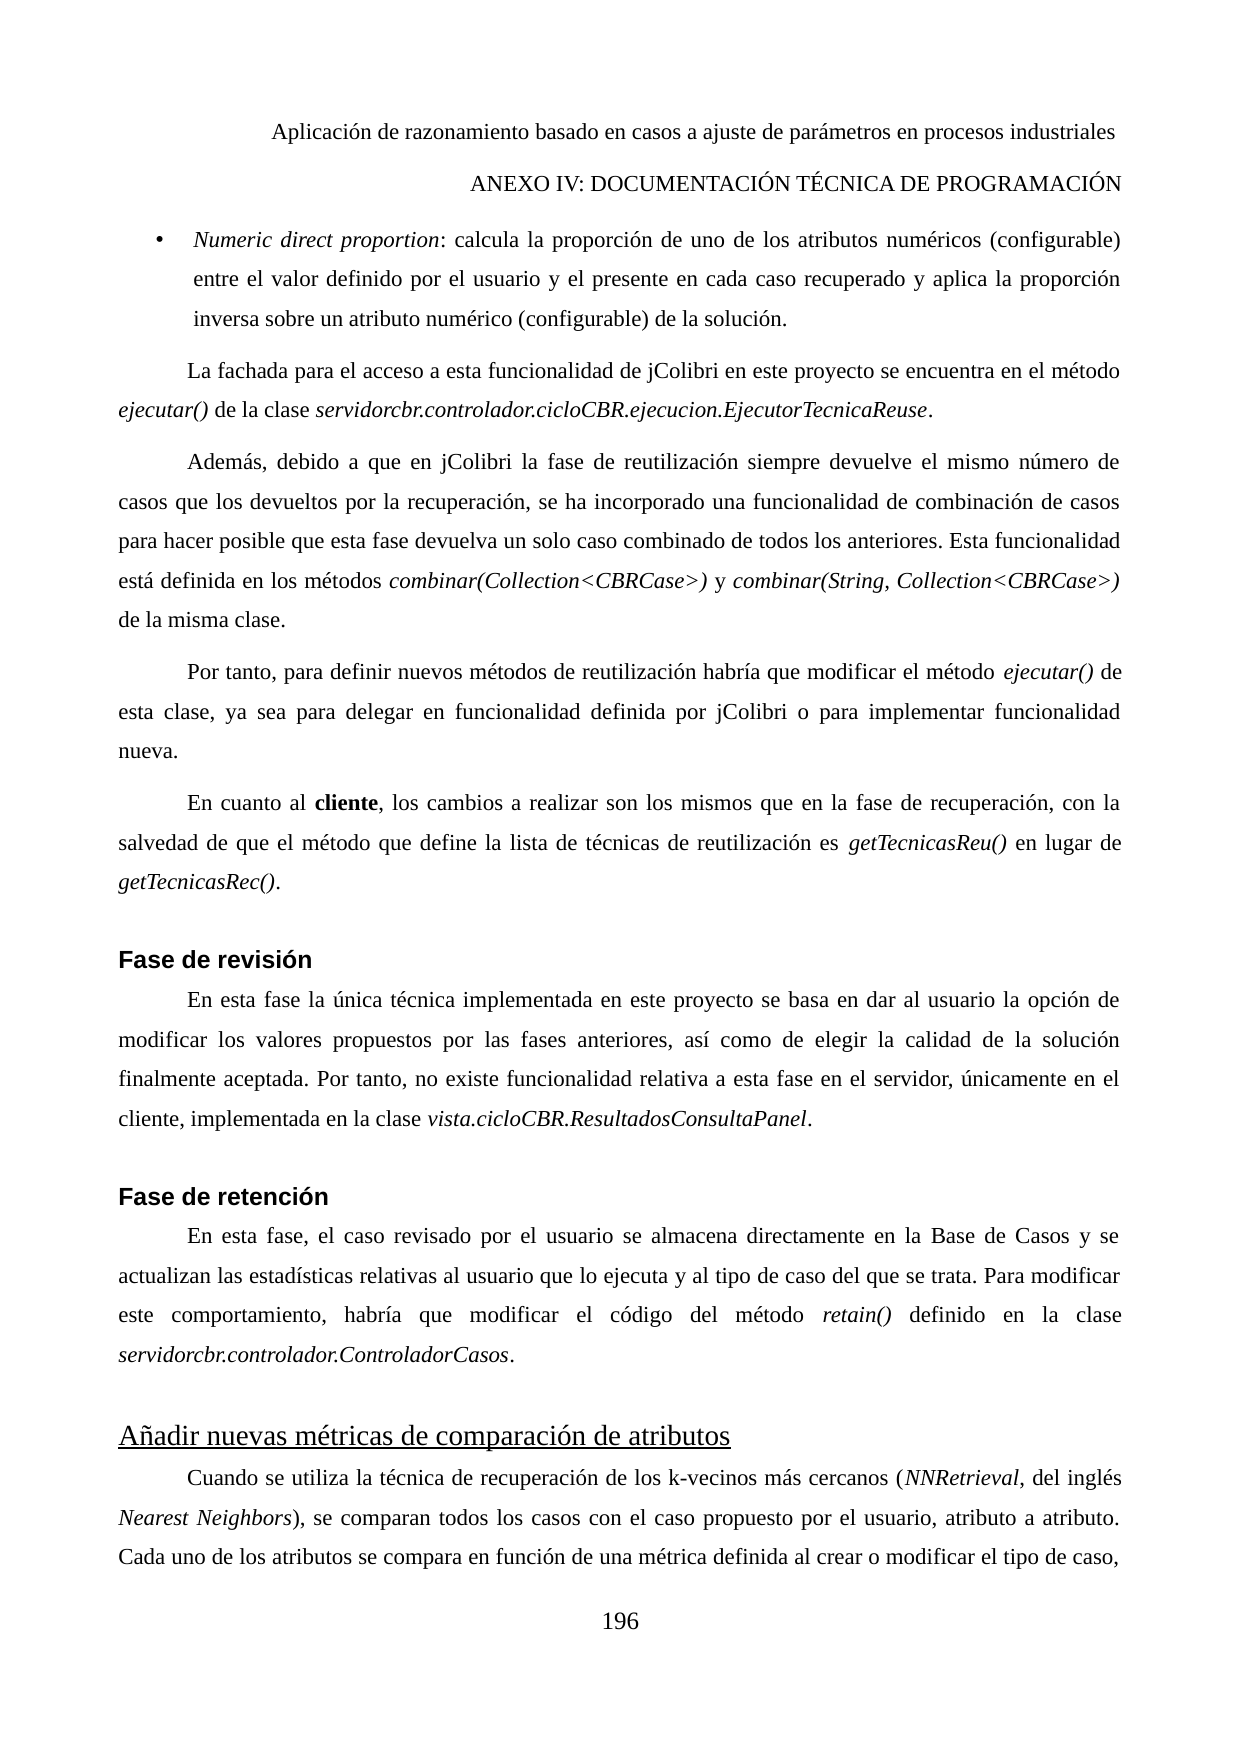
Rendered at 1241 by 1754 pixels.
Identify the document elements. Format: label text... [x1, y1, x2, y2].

text En cuanto al cliente, los cambios a realizar son los mismos que en la fase de recuperación, con la salvedad de que el método que define la lista de técnicas de reutilización es getTecnicasReu() en lugar de getTecnicasRec(). [118, 789, 1122, 894]
text La fachada para el acceso a esta funcionalidad de jColibri en este proyecto se encuentra en el método ejecutar() de la clase servidorcbr.controlador.cicloCBR.ejecucion.EjecutorTecnicaReuse. [118, 357, 1122, 423]
list Numeric direct proportion: calcula la proporción de uno de los atributos numéricos (configurable) entre el valor definido por el usuario y el presente en cada caso recuperado y aplica la proporción inversa sobre un atributo numérico (configurable) de la solución. [156, 226, 1122, 331]
text Además, debido a que en jColibri la fase de reutilización siempre devuelve el mismo número de casos que los devueltos por la recuperación, se ha incorporado una funcionalidad de combinación de casos para hacer posible que esta fase devuelva un solo caso combinado de todos los anteriores. Esta funcionalidad está definida en los métodos combinar(Collection<CBRCase>) y combinar(String, Collection<CBRCase>) de la misma clase. [118, 448, 1122, 633]
text En esta fase la única técnica implementada en este proyecto se basa en dar al usuario la opción de modificar los valores propuestos por las fases anteriores, así como de elegir la calidad de la solución finalmente aceptada. Por tanto, no existe funcionalidad relativa a esta fase en el servidor, únicamente en el cliente, implementada en la clase vista.cicloCBR.ResultadosConsultaPanel. [118, 986, 1122, 1131]
subtitle Fase de retención [118, 1182, 1122, 1210]
subtitle Fase de revisión [118, 945, 1122, 974]
text En esta fase, el caso revisado por el usuario se almacena directamente en la Base de Casos y se actualizan las estadísticas relativas al usuario que lo ejecuta y al tipo de caso del que se trata. Para modificar este comportamiento, habría que modificar el código del método retain() definido en la clase servidorcbr.controlador.ControladorCasos. [118, 1223, 1122, 1367]
text Por tanto, para definir nuevos métodos de reutilización habría que modificar el método ejecutar() de esta clase, ya sea para delegar en funcionalidad definida por jColibri o para implementar funcionalidad nueva. [118, 658, 1122, 763]
subtitle Añadir nuevas métricas de comparación de atributos [118, 1418, 1122, 1452]
text Cuando se utiliza la técnica de recuperación de los k-vecinos más cercanos (NNRetrieval, del inglés Nearest Neighbors), se comparan todos los casos con el caso propuesto por el usuario, atributo a atributo. Cada uno de los atributos se compara en función de una métrica definida al crear o modificar el tipo de caso, [118, 1464, 1122, 1569]
